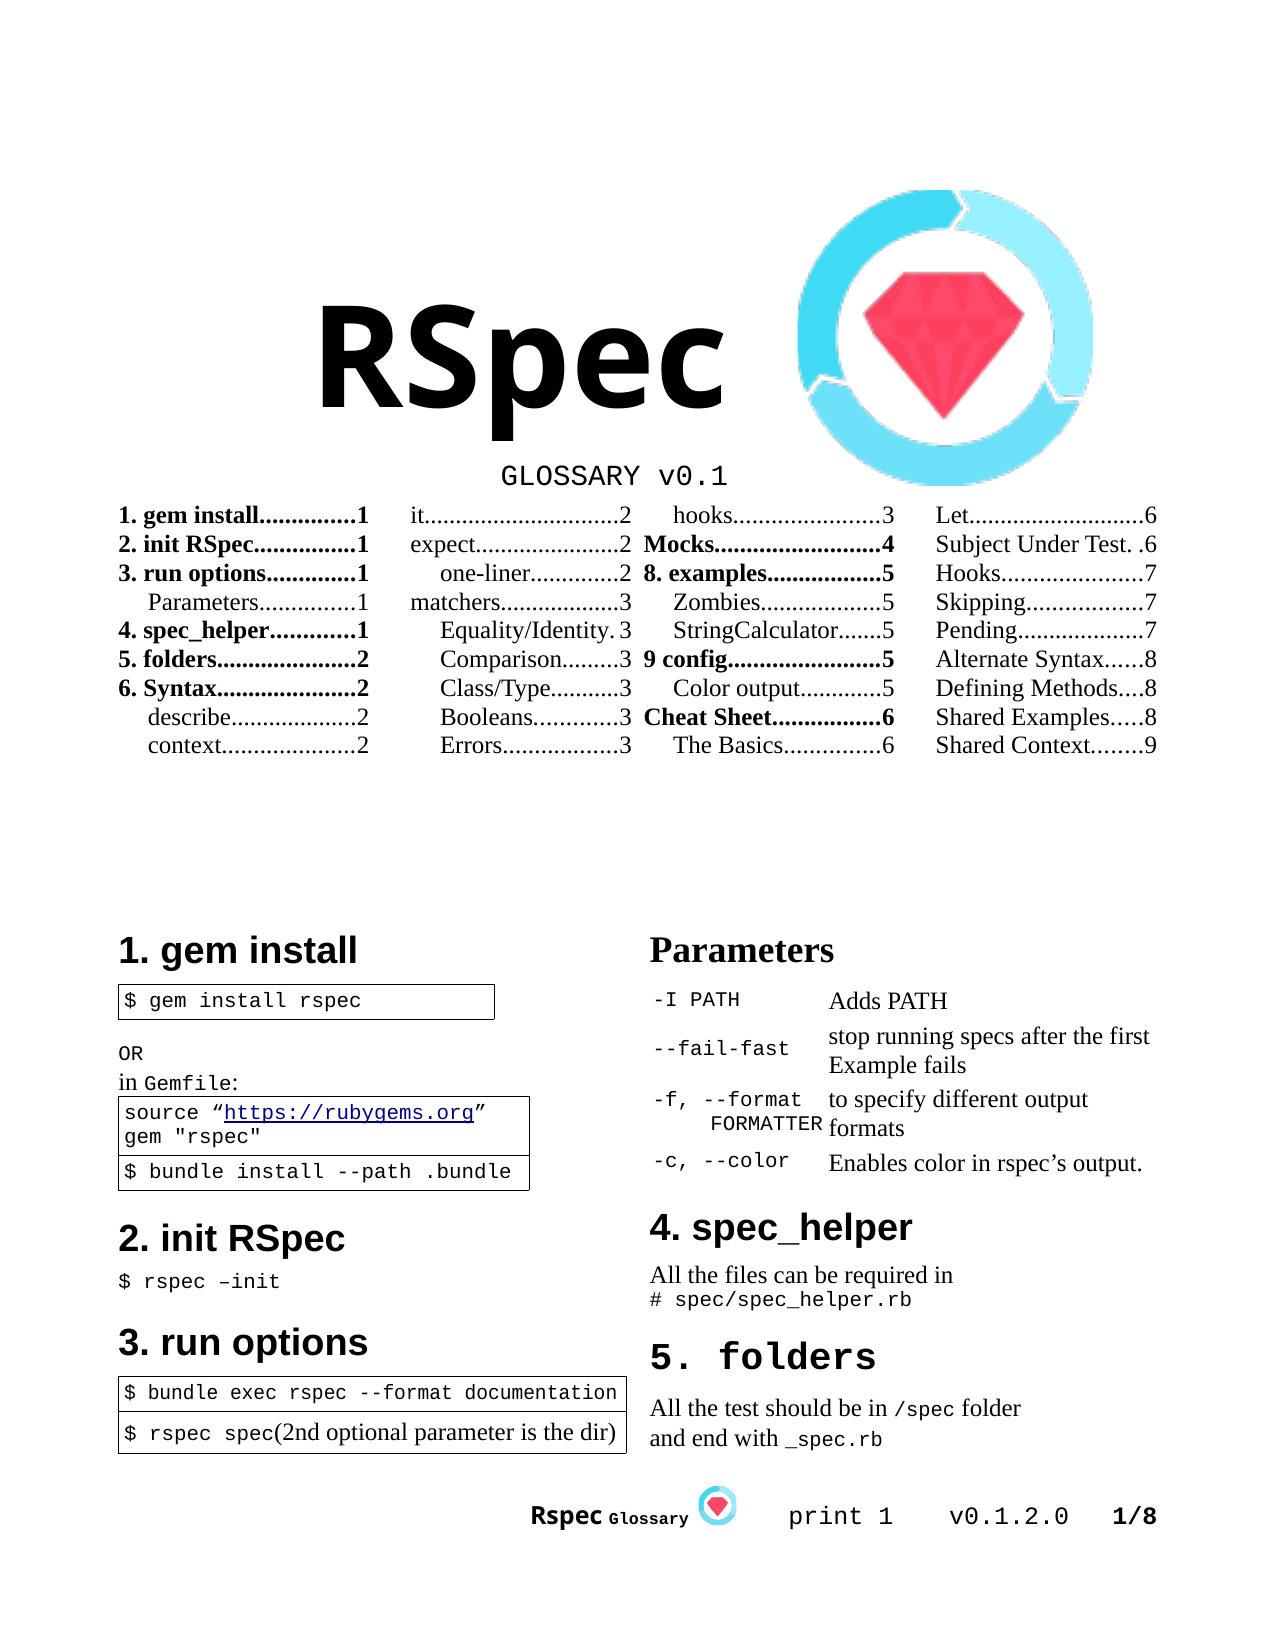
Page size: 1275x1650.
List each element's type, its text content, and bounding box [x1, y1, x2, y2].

text one-liner 2 [440, 558, 632, 587]
text Subject Under Test 6 [935, 529, 1157, 558]
table_header RSpec GLOSSARY v0.1 [118, 175, 733, 500]
subtitle 4. spec_helper [649, 1204, 1157, 1248]
text Skipping 7 [935, 587, 1157, 615]
table_cell Enables color in rspec’s output. [825, 1145, 1156, 1179]
subtitle 5. folders [649, 1338, 1157, 1381]
text Let 6 [935, 500, 1157, 529]
text All the test should be in /spec folder [649, 1393, 1157, 1423]
subtitle 1. gem install [118, 928, 626, 971]
text Booleans 3 [440, 702, 632, 730]
text Pending 7 [935, 615, 1157, 644]
table_cell stop running specs after the first Example fails [825, 1018, 1156, 1081]
text Zombies 5 [673, 587, 894, 615]
text 9 config 5 [643, 644, 894, 673]
text 3. run options 1 [118, 558, 369, 587]
text Parameters 1 [148, 587, 369, 615]
subtitle 3. run options [118, 1320, 626, 1364]
text $ rspec –init [118, 1271, 626, 1295]
text Alternate Syntax 8 [935, 644, 1157, 673]
text Class/Type 3 [440, 673, 632, 702]
picture [698, 1486, 737, 1525]
text 1. gem install 1 [118, 500, 369, 529]
table_header Adds PATH [825, 984, 1156, 1018]
text The Basics 6 [673, 730, 894, 759]
text 2. init RSpec 1 [118, 529, 369, 558]
text # spec/spec_helper.rb [649, 1289, 1157, 1313]
text Color output 5 [673, 673, 894, 702]
subtitle 2. init RSpec [118, 1215, 626, 1259]
subtitle Parameters [649, 928, 1157, 971]
text it 2 [410, 500, 632, 529]
text All the files can be required in [649, 1260, 1157, 1289]
text Mocks 4 [643, 529, 894, 558]
text Shared Context 9 [935, 730, 1157, 759]
text 8. examples 5 [643, 558, 894, 587]
text Hooks 7 [935, 558, 1157, 587]
text StringCalculator 5 [673, 615, 894, 644]
table_cell -f, --format FORMATTER [649, 1081, 825, 1145]
text and end with _spec.rb [649, 1423, 1157, 1452]
table_cell $ bundle install --path .bundle [119, 1156, 529, 1190]
text in Gemfile: [118, 1067, 626, 1096]
text Shared Examples 8 [935, 702, 1157, 730]
text matchers 3 [410, 587, 632, 615]
text context 2 [148, 730, 369, 759]
table_cell to specify different output formats [825, 1081, 1156, 1145]
text describe 2 [148, 702, 369, 730]
text OR [118, 1043, 626, 1067]
text expect 2 [410, 529, 632, 558]
table_header -I PATH [649, 984, 825, 1018]
text Comparison 3 [440, 644, 632, 673]
table_header [734, 175, 1157, 500]
text 6. Syntax 2 [118, 673, 369, 702]
text hooks 3 [673, 500, 894, 529]
table_cell -c, --color [649, 1145, 825, 1179]
table_header source “https://rubygems.org” gem "rspec" [119, 1097, 529, 1155]
text 4. spec_helper 1 [118, 615, 369, 644]
text Cheat Sheet 6 [643, 702, 894, 730]
table_header $ gem install rspec [119, 985, 494, 1019]
table_header $ bundle exec rspec --format documentation [119, 1377, 626, 1411]
text 5. folders 2 [118, 644, 369, 673]
text Errors 3 [440, 730, 632, 759]
text Defining Methods 8 [935, 673, 1157, 702]
table_cell $ rspec spec(2nd optional parameter is the dir) [119, 1412, 626, 1453]
text Equality/Identity 3 [440, 615, 632, 644]
table_cell --fail-fast [649, 1018, 825, 1081]
picture [797, 190, 1093, 486]
